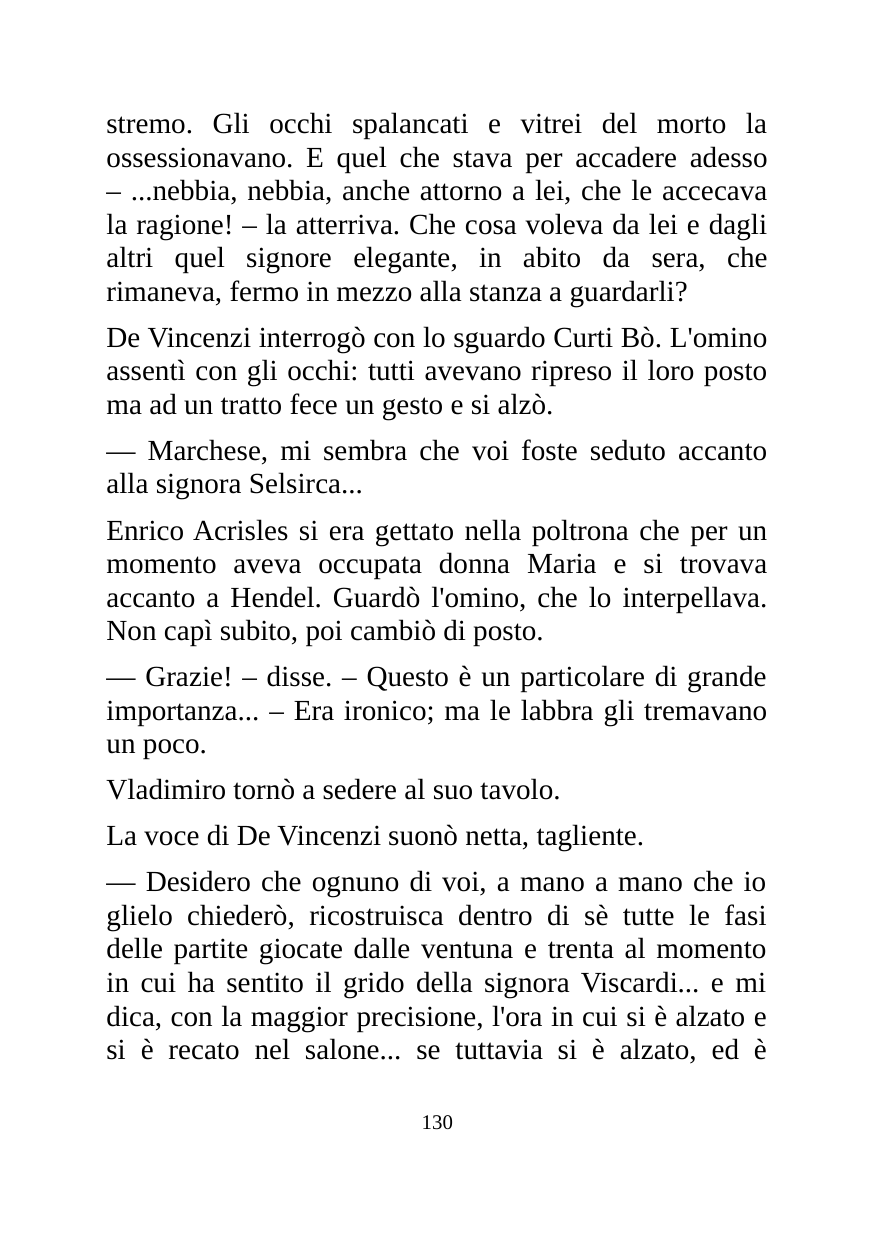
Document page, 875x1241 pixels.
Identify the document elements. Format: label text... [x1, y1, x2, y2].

text — Marchese, mi sembra che voi foste seduto accanto alla signora Selsirca... [106, 433, 768, 500]
text — Desidero che ognuno di voi, a mano a mano che io glielo chiederò, ricostruisca dentro di sè tutte le fasi delle partite giocate dalle ventuna e trenta al momento in cui ha sentito il grido della signora Viscardi... e mi dica, con la maggior precisione, l'ora in cui si è alzato e si è recato nel salone... se tuttavia si è alzato, ed è [106, 864, 768, 1066]
text stremo. Gli occhi spalancati e vitrei del morto la ossessionavano. E quel che stava per accadere adesso – ...nebbia, nebbia, anche attorno a lei, che le accecava la ragione! – la atterriva. Che cosa voleva da lei e dagli altri quel signore elegante, in abito da sera, che rimaneva, fermo in mezzo alla stanza a guardarli? [106, 106, 768, 307]
text La voce di De Vincenzi suonò netta, tagliente. [106, 818, 768, 852]
text Enrico Acrisles si era gettato nella poltrona che per un momento aveva occupata donna Maria e si trovava accanto a Hendel. Guardò l'omino, che lo interpellava. Non capì subito, poi cambiò di posto. [106, 513, 768, 647]
text De Vincenzi interrogò con lo sguardo Curti Bò. L'omino assentì con gli occhi: tutti avevano ripreso il loro posto ma ad un tratto fece un gesto e si alzò. [106, 320, 768, 421]
text — Grazie! – disse. – Questo è un particolare di grande importanza... – Era ironico; ma le labbra gli tremavano un poco. [106, 659, 768, 760]
text Vladimiro tornò a sedere al suo tavolo. [106, 772, 768, 806]
